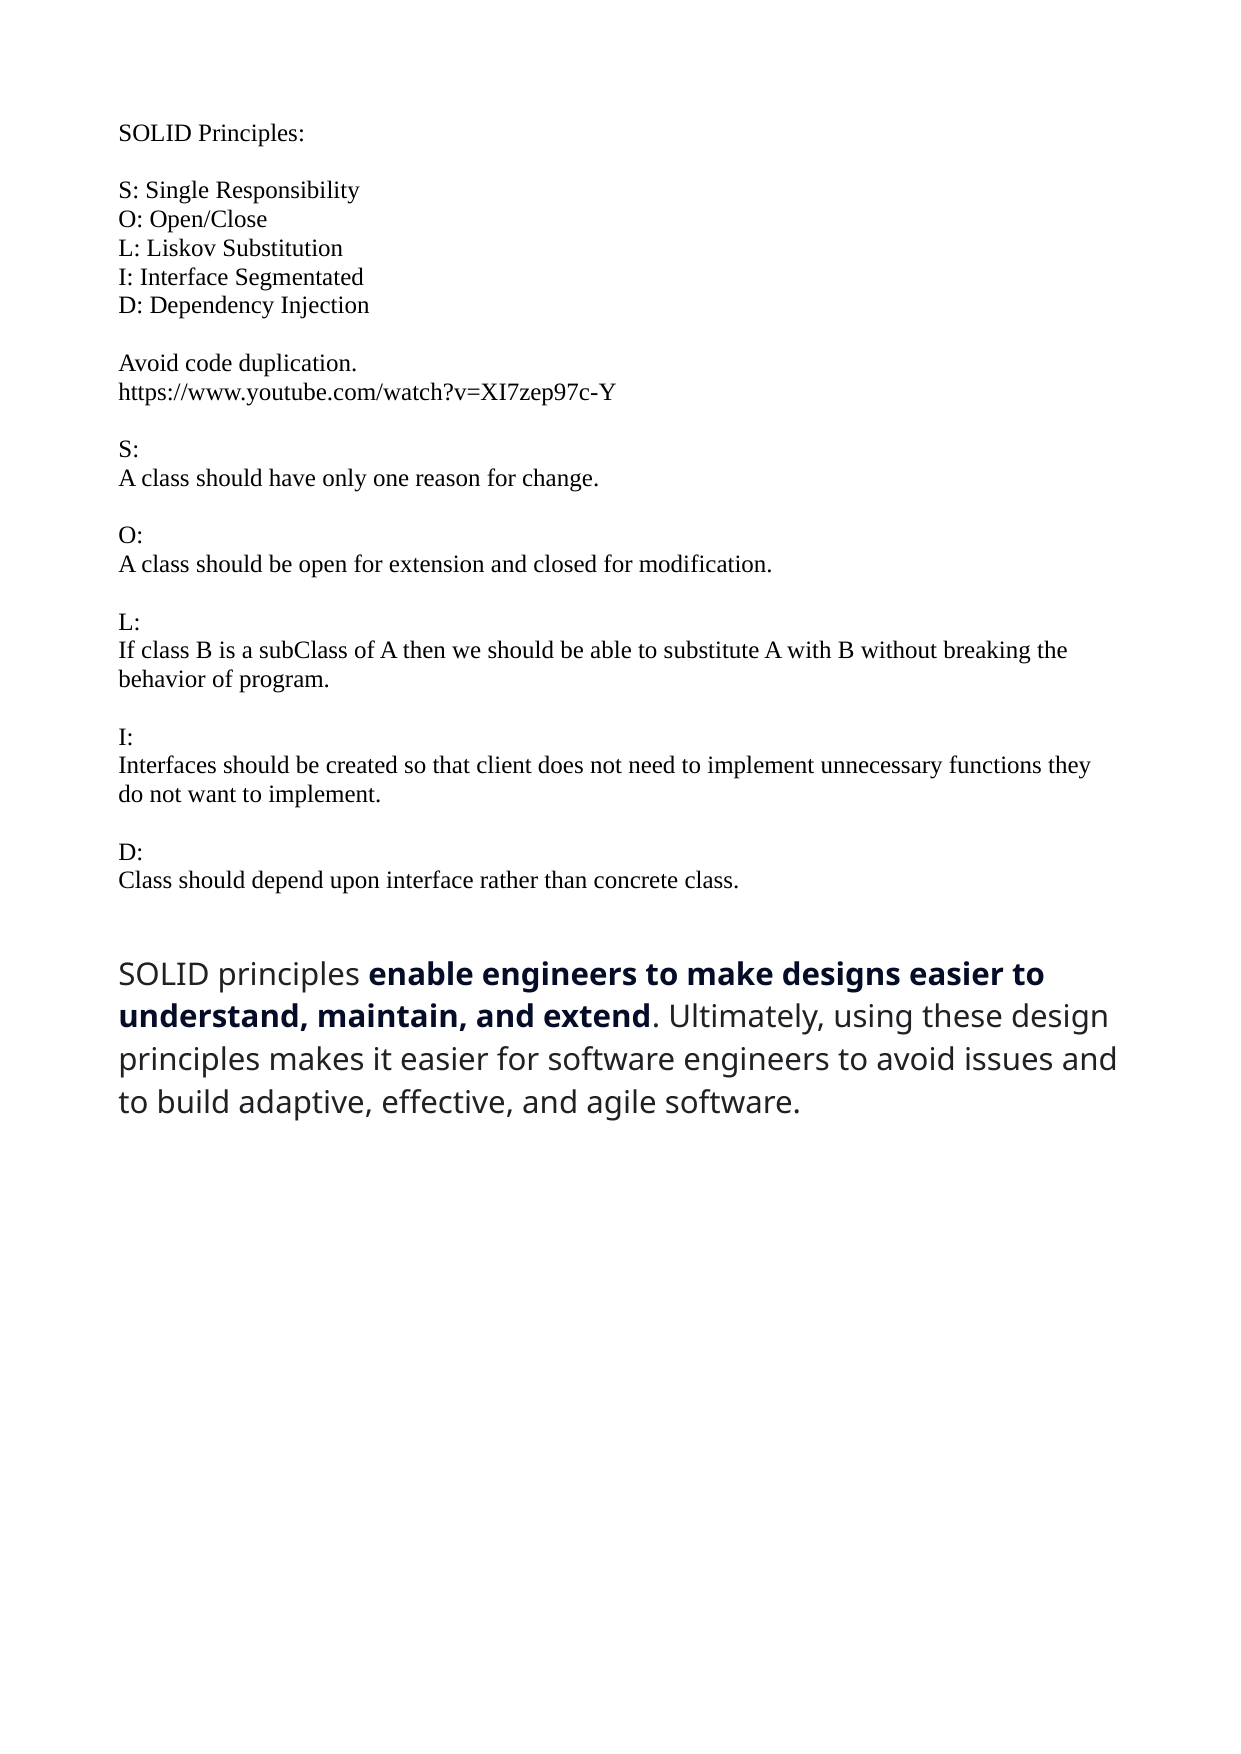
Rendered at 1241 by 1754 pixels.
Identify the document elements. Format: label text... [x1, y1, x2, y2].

text Interfaces should be created so that client does not need to implement unnecessary functions they do not want to implement. [118, 751, 1122, 808]
text L: [118, 607, 1122, 636]
text A class should have only one reason for change. [118, 463, 1122, 492]
text A class should be open for extension and closed for modification. [118, 549, 1122, 578]
text D: Dependency Injection [118, 291, 1122, 319]
text https://www.youtube.com/watch?v=XI7zep97c-Y [118, 377, 1122, 406]
text Class should depend upon interface rather than concrete class. [118, 866, 1122, 894]
text D: [118, 837, 1122, 866]
text If class B is a subClass of A then we should be able to substitute A with B without breaking the behavior of program. [118, 636, 1122, 693]
text S: [118, 434, 1122, 463]
text O: Open/Close [118, 204, 1122, 233]
text SOLID principles enable engineers to make designs easier to understand, maintain, and extend. Ultimately, using these design principles makes it easier for software engineers to avoid issues and to build adaptive, effective, and agile software. [118, 952, 1122, 1122]
text Avoid code duplication. [118, 348, 1122, 377]
text O: [118, 521, 1122, 549]
text S: Single Responsibility [118, 176, 1122, 204]
text I: Interface Segmentated [118, 262, 1122, 291]
text L: Liskov Substitution [118, 233, 1122, 262]
text SOLID Principles: [118, 118, 1122, 147]
text I: [118, 722, 1122, 751]
